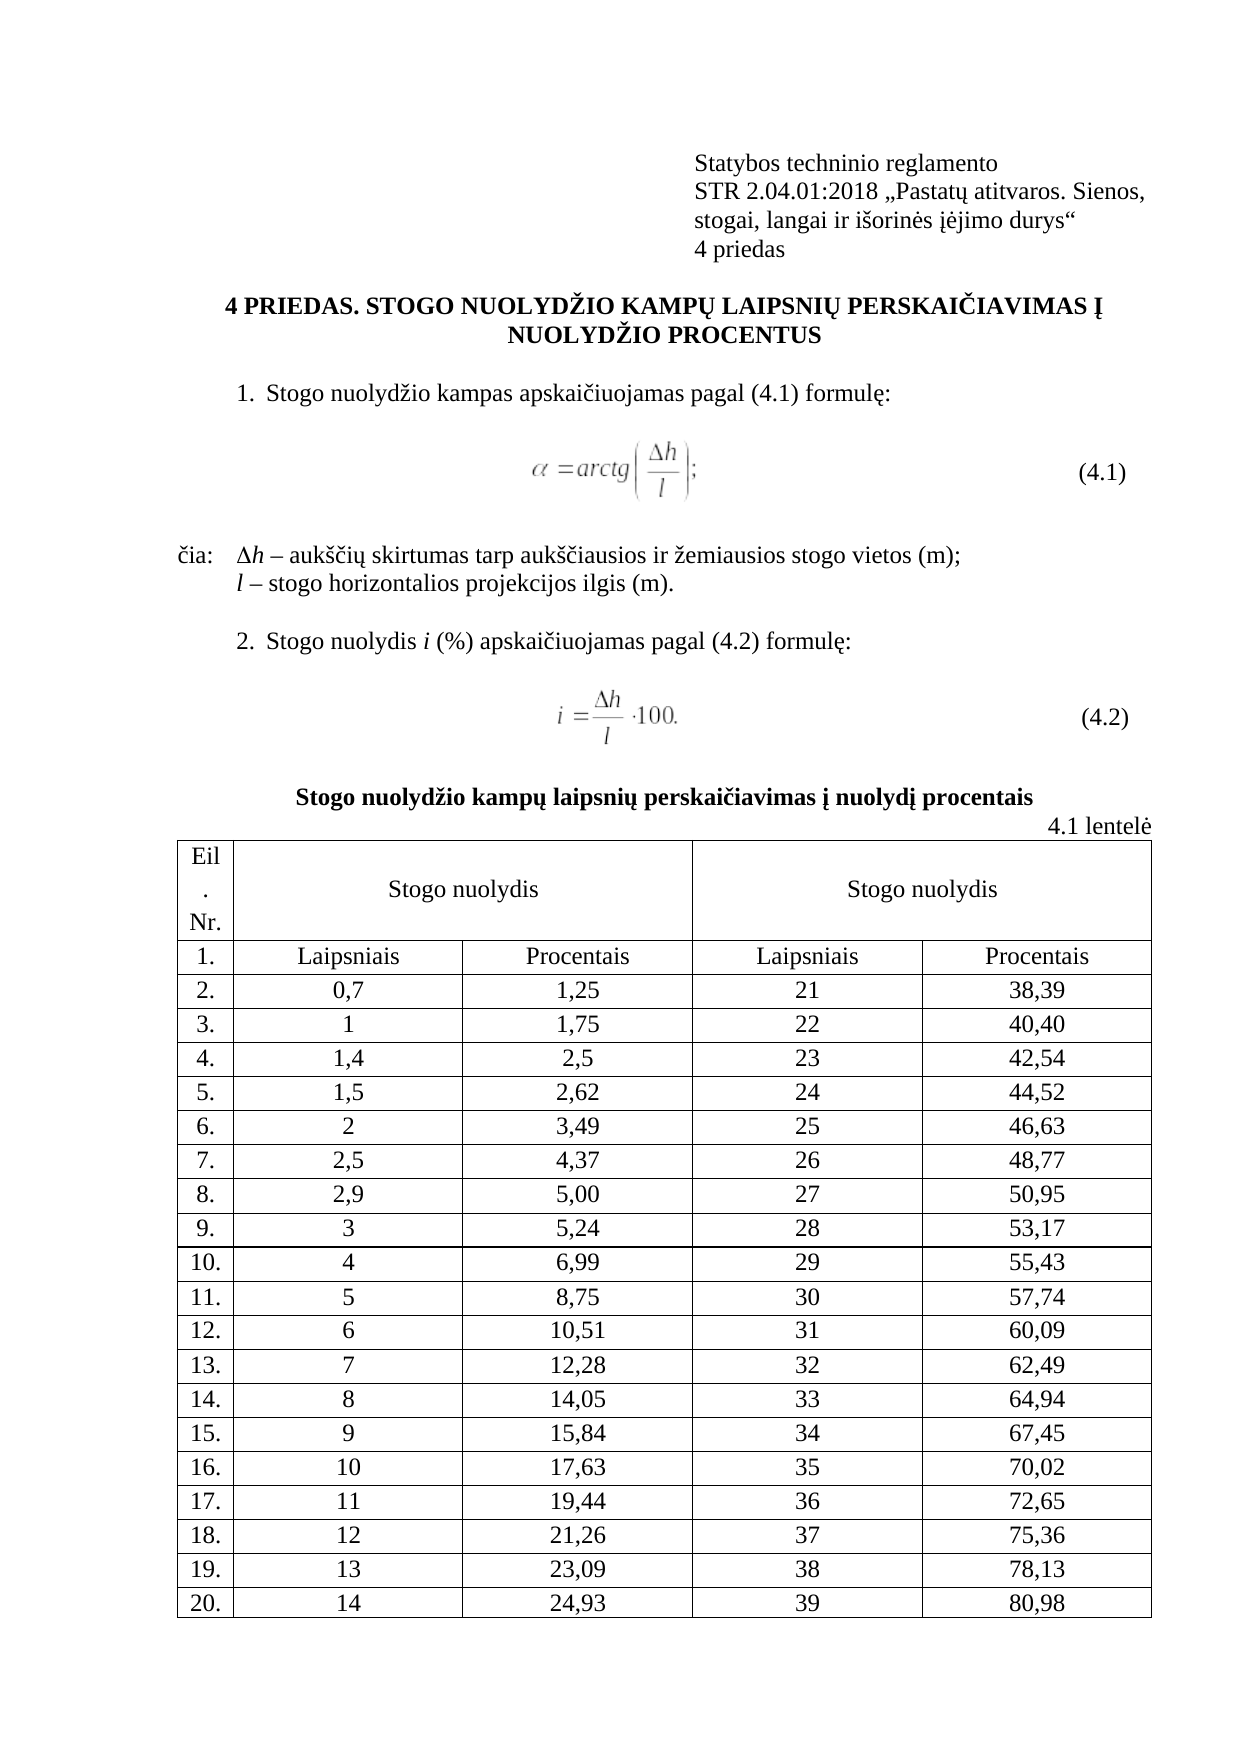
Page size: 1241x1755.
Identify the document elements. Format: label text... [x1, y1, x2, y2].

table_header [177, 435, 1053, 511]
subtitle 4 priedas. Stogo nuolydžio kampų laipsnių perskaičiavimas į nuolydžio procentus [177, 291, 1152, 349]
table_cell 38 [693, 1554, 922, 1587]
table_cell 3 [234, 1214, 462, 1246]
table_cell 5 [234, 1282, 462, 1314]
text Statybos techninio reglamento [694, 148, 1152, 176]
text 4 priedas [694, 234, 1152, 263]
table_cell 75,36 [923, 1520, 1151, 1553]
table_cell 18. [178, 1520, 233, 1553]
table_cell 3,49 [463, 1111, 692, 1144]
table_cell 36 [693, 1486, 922, 1519]
table_cell 2,9 [234, 1179, 462, 1212]
table_cell 9 [234, 1418, 462, 1451]
table_cell 15,84 [463, 1418, 692, 1451]
table_cell 27 [693, 1179, 922, 1212]
table_cell 1,25 [463, 975, 692, 1008]
table_cell 12 [234, 1520, 462, 1553]
table_cell 12,28 [463, 1350, 692, 1383]
table_cell 29 [693, 1248, 922, 1281]
table_cell 2,5 [463, 1043, 692, 1076]
table_cell 2,62 [463, 1077, 692, 1110]
table_header (4.1) [1053, 435, 1152, 511]
table_cell 26 [693, 1145, 922, 1178]
text Stogo nuolydžio kampų laipsnių perskaičiavimas į nuolydį procentais [177, 782, 1152, 811]
table_cell 53,17 [923, 1214, 1151, 1246]
table_cell 31 [693, 1316, 922, 1349]
table_cell 14,05 [463, 1384, 692, 1417]
table_cell 0,7 [234, 975, 462, 1008]
table_cell 38,39 [923, 975, 1151, 1008]
table_cell 78,13 [923, 1554, 1151, 1587]
table_cell 62,49 [923, 1350, 1151, 1383]
table_cell 8 [234, 1384, 462, 1417]
table_cell 34 [693, 1418, 922, 1451]
table_cell 14 [234, 1588, 462, 1617]
table_cell 50,95 [923, 1179, 1151, 1212]
table_cell 72,65 [923, 1486, 1151, 1519]
table_cell 6. [178, 1111, 233, 1144]
table_cell 5,00 [463, 1179, 692, 1212]
table_cell 32 [693, 1350, 922, 1383]
table_cell 4,37 [463, 1145, 692, 1178]
table_header Eil. Nr. [178, 841, 233, 940]
table_cell 20. [178, 1588, 233, 1617]
table_cell Laipsniais [693, 941, 922, 974]
table_cell 17,63 [463, 1452, 692, 1485]
table_cell 10,51 [463, 1316, 692, 1349]
table_cell Procentais [923, 941, 1151, 974]
table_cell 9. [178, 1214, 233, 1246]
text čia: h – aukščių skirtumas tarp aukščiausios ir žemiausios stogo vietos (m); [177, 540, 1152, 568]
table_cell 7. [178, 1145, 233, 1178]
table_cell 24,93 [463, 1588, 692, 1617]
table_cell Procentais [463, 941, 692, 974]
table_cell 6,99 [463, 1248, 692, 1281]
table_cell 10 [234, 1452, 462, 1485]
table_cell 60,09 [923, 1316, 1151, 1349]
table_cell 21,26 [463, 1520, 692, 1553]
table_cell 1 [234, 1009, 462, 1042]
table_cell 2 [234, 1111, 462, 1144]
table_cell 23,09 [463, 1554, 692, 1587]
table_cell 14. [178, 1384, 233, 1417]
table_cell 12. [178, 1316, 233, 1349]
table_cell 42,54 [923, 1043, 1151, 1076]
table_cell 3. [178, 1009, 233, 1042]
table_cell 23 [693, 1043, 922, 1076]
text STR 2.04.01:2018 „Pastatų atitvaros. Sienos, stogai, langai ir išorinės įėjimo durys“ [694, 176, 1152, 234]
table_header (4.2) [1058, 684, 1152, 753]
table_cell 15. [178, 1418, 233, 1451]
table_cell 4 [234, 1248, 462, 1281]
table_cell Laipsniais [234, 941, 462, 974]
table_cell 8. [178, 1179, 233, 1212]
text 2. Stogo nuolydis i (%) apskaičiuojamas pagal (4.2) formulę: [236, 626, 1152, 655]
table_cell 19. [178, 1554, 233, 1587]
table_cell 6 [234, 1316, 462, 1349]
table_cell 13 [234, 1554, 462, 1587]
table_cell 11 [234, 1486, 462, 1519]
table_cell 22 [693, 1009, 922, 1042]
table_cell 17. [178, 1486, 233, 1519]
text 4.1 lentelė [177, 811, 1152, 840]
table_cell 28 [693, 1214, 922, 1246]
table_cell 5,24 [463, 1214, 692, 1246]
table_cell 19,44 [463, 1486, 692, 1519]
table_cell 64,94 [923, 1384, 1151, 1417]
table_cell 37 [693, 1520, 922, 1553]
table_cell 11. [178, 1282, 233, 1314]
table_cell 1,75 [463, 1009, 692, 1042]
table_cell 44,52 [923, 1077, 1151, 1110]
table_cell 1,5 [234, 1077, 462, 1110]
table_cell 5. [178, 1077, 233, 1110]
table_cell 33 [693, 1384, 922, 1417]
table_cell 16. [178, 1452, 233, 1485]
table_cell 35 [693, 1452, 922, 1485]
table_cell 80,98 [923, 1588, 1151, 1617]
table_cell 39 [693, 1588, 922, 1617]
table_cell 21 [693, 975, 922, 1008]
text 1. Stogo nuolydžio kampas apskaičiuojamas pagal (4.1) formulę: [236, 378, 1152, 406]
table_cell 55,43 [923, 1248, 1151, 1281]
table_cell 25 [693, 1111, 922, 1144]
table_cell 24 [693, 1077, 922, 1110]
table_cell 1,4 [234, 1043, 462, 1076]
table_cell 30 [693, 1282, 922, 1314]
table_cell 46,63 [923, 1111, 1151, 1144]
table_cell 57,74 [923, 1282, 1151, 1314]
table_cell 8,75 [463, 1282, 692, 1314]
table_cell 67,45 [923, 1418, 1151, 1451]
table_cell 4. [178, 1043, 233, 1076]
table_cell 7 [234, 1350, 462, 1383]
text l – stogo horizontalios projekcijos ilgis (m). [236, 568, 1152, 597]
table_cell 2,5 [234, 1145, 462, 1178]
table_header [177, 684, 1058, 753]
table_cell 1. [178, 941, 233, 974]
table_cell 10. [178, 1248, 233, 1281]
table_cell 40,40 [923, 1009, 1151, 1042]
table_cell 2. [178, 975, 233, 1008]
table_cell 13. [178, 1350, 233, 1383]
table_header Stogo nuolydis [693, 841, 1151, 940]
table_cell 70,02 [923, 1452, 1151, 1485]
table_cell 48,77 [923, 1145, 1151, 1178]
table_header Stogo nuolydis [234, 841, 692, 940]
